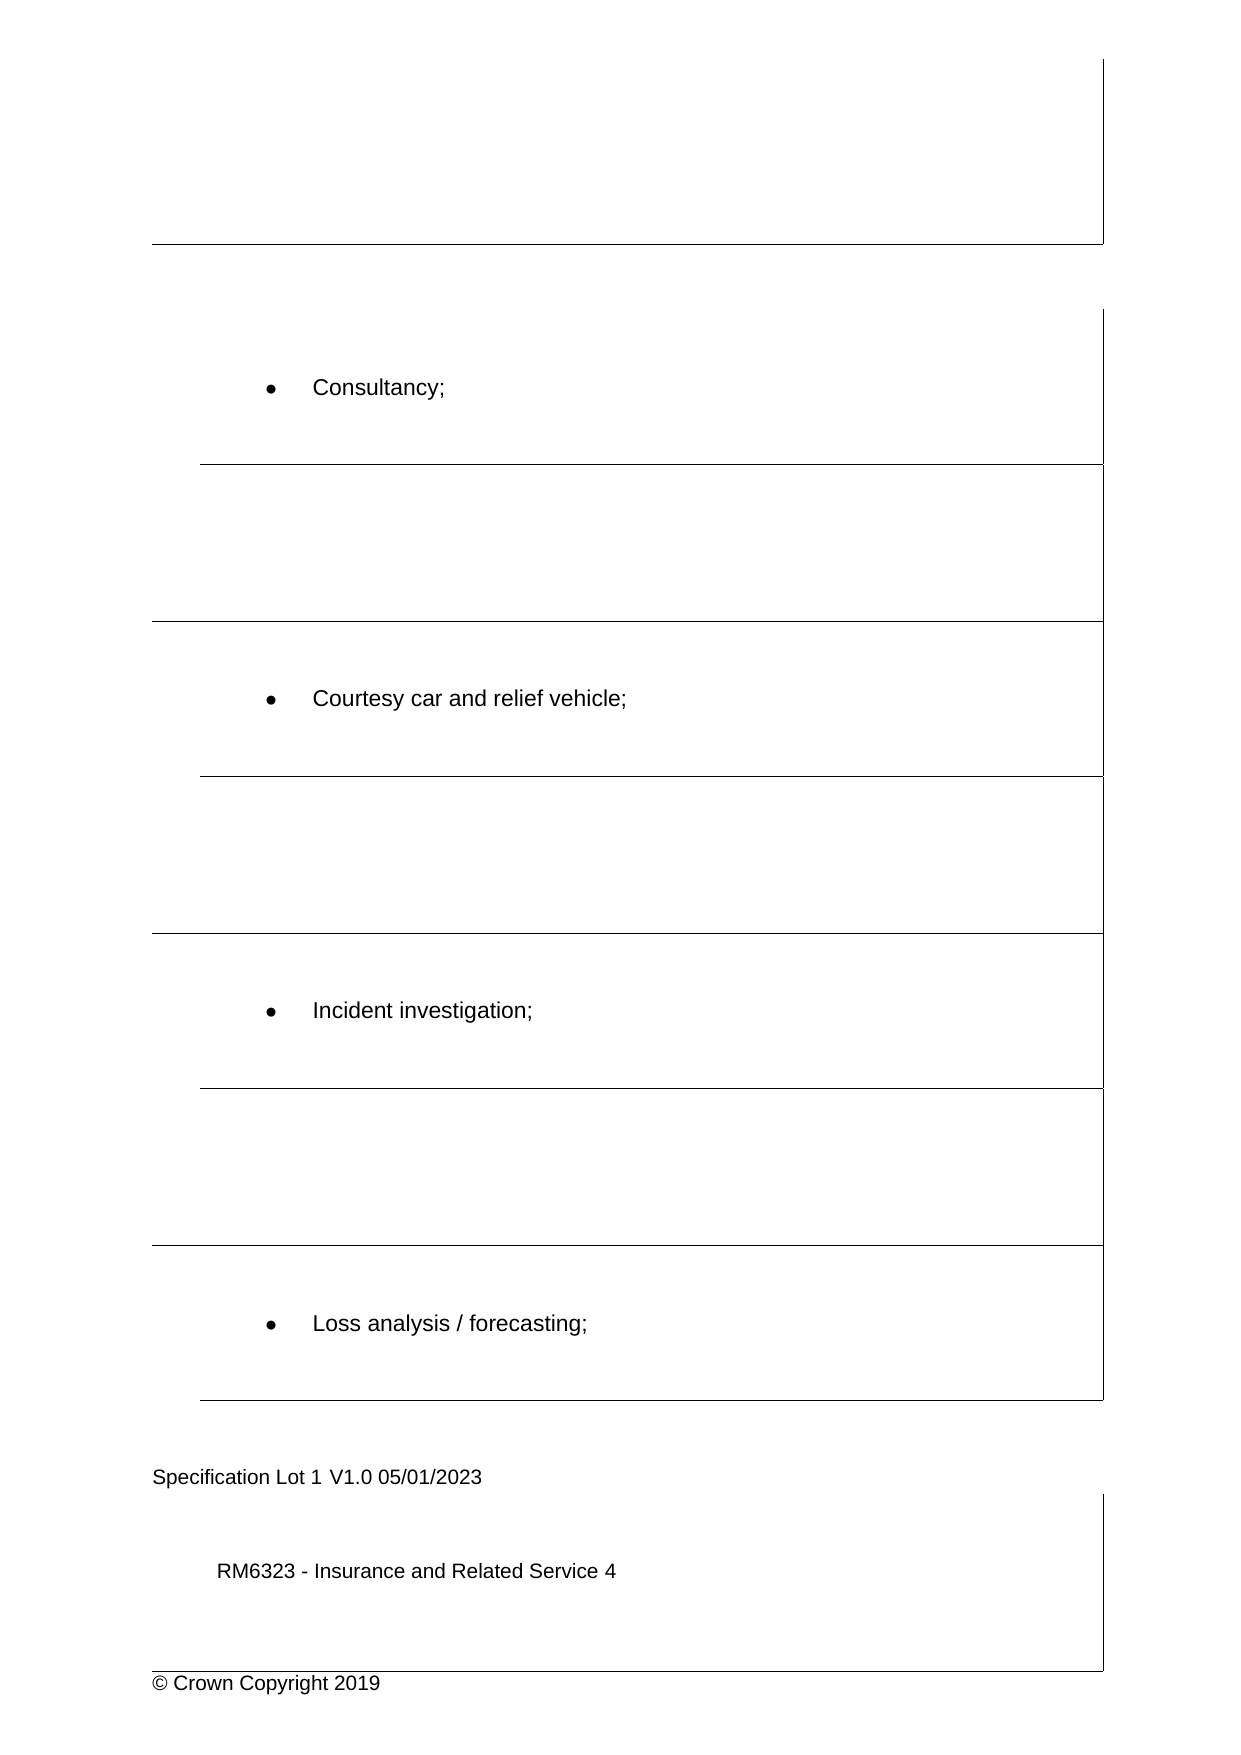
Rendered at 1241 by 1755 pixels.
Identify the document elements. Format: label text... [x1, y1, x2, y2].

list Loss analysis / forecasting; [200, 1245, 1103, 1400]
list Courtesy car and relief vehicle; [200, 621, 1103, 776]
list Consultancy; [200, 309, 1103, 464]
list Incident investigation; [200, 933, 1103, 1088]
